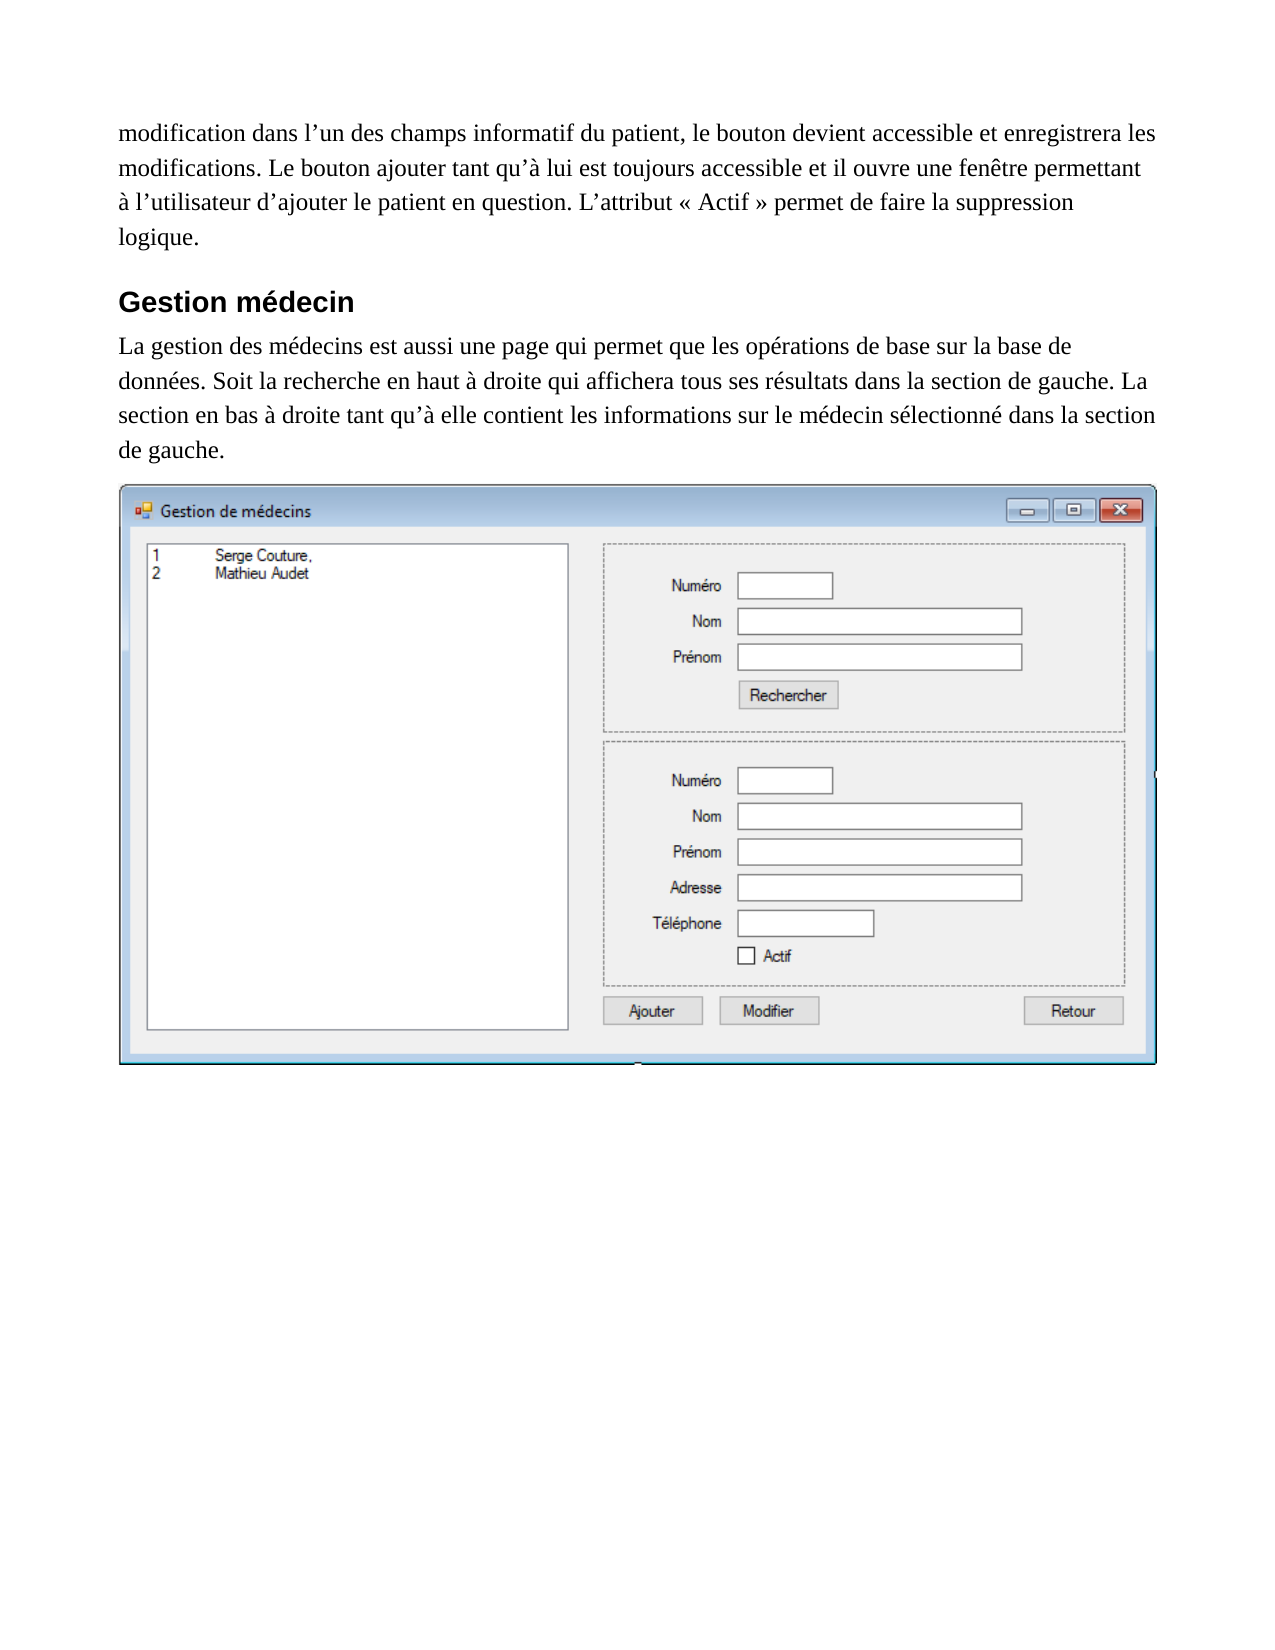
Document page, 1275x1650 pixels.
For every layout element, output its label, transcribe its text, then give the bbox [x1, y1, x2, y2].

subtitle Gestion médecin [118, 285, 1157, 319]
text modification dans l’un des champs informatif du patient, le bouton devient accessible et enregistrera les modifications. Le bouton ajouter tant qu’à lui est toujours accessible et il ouvre une fenêtre permettant à l’utilisateur d’ajouter le patient en question. L’attribut « Actif » permet de faire la suppression logique. [118, 118, 1157, 250]
picture [118, 483, 1157, 1065]
text La gestion des médecins est aussi une page qui permet que les opérations de base sur la base de données. Soit la recherche en haut à droite qui affichera tous ses résultats dans la section de gauche. La section en bas à droite tant qu’à elle contient les informations sur le médecin sélectionné dans la section de gauche. [118, 331, 1157, 464]
